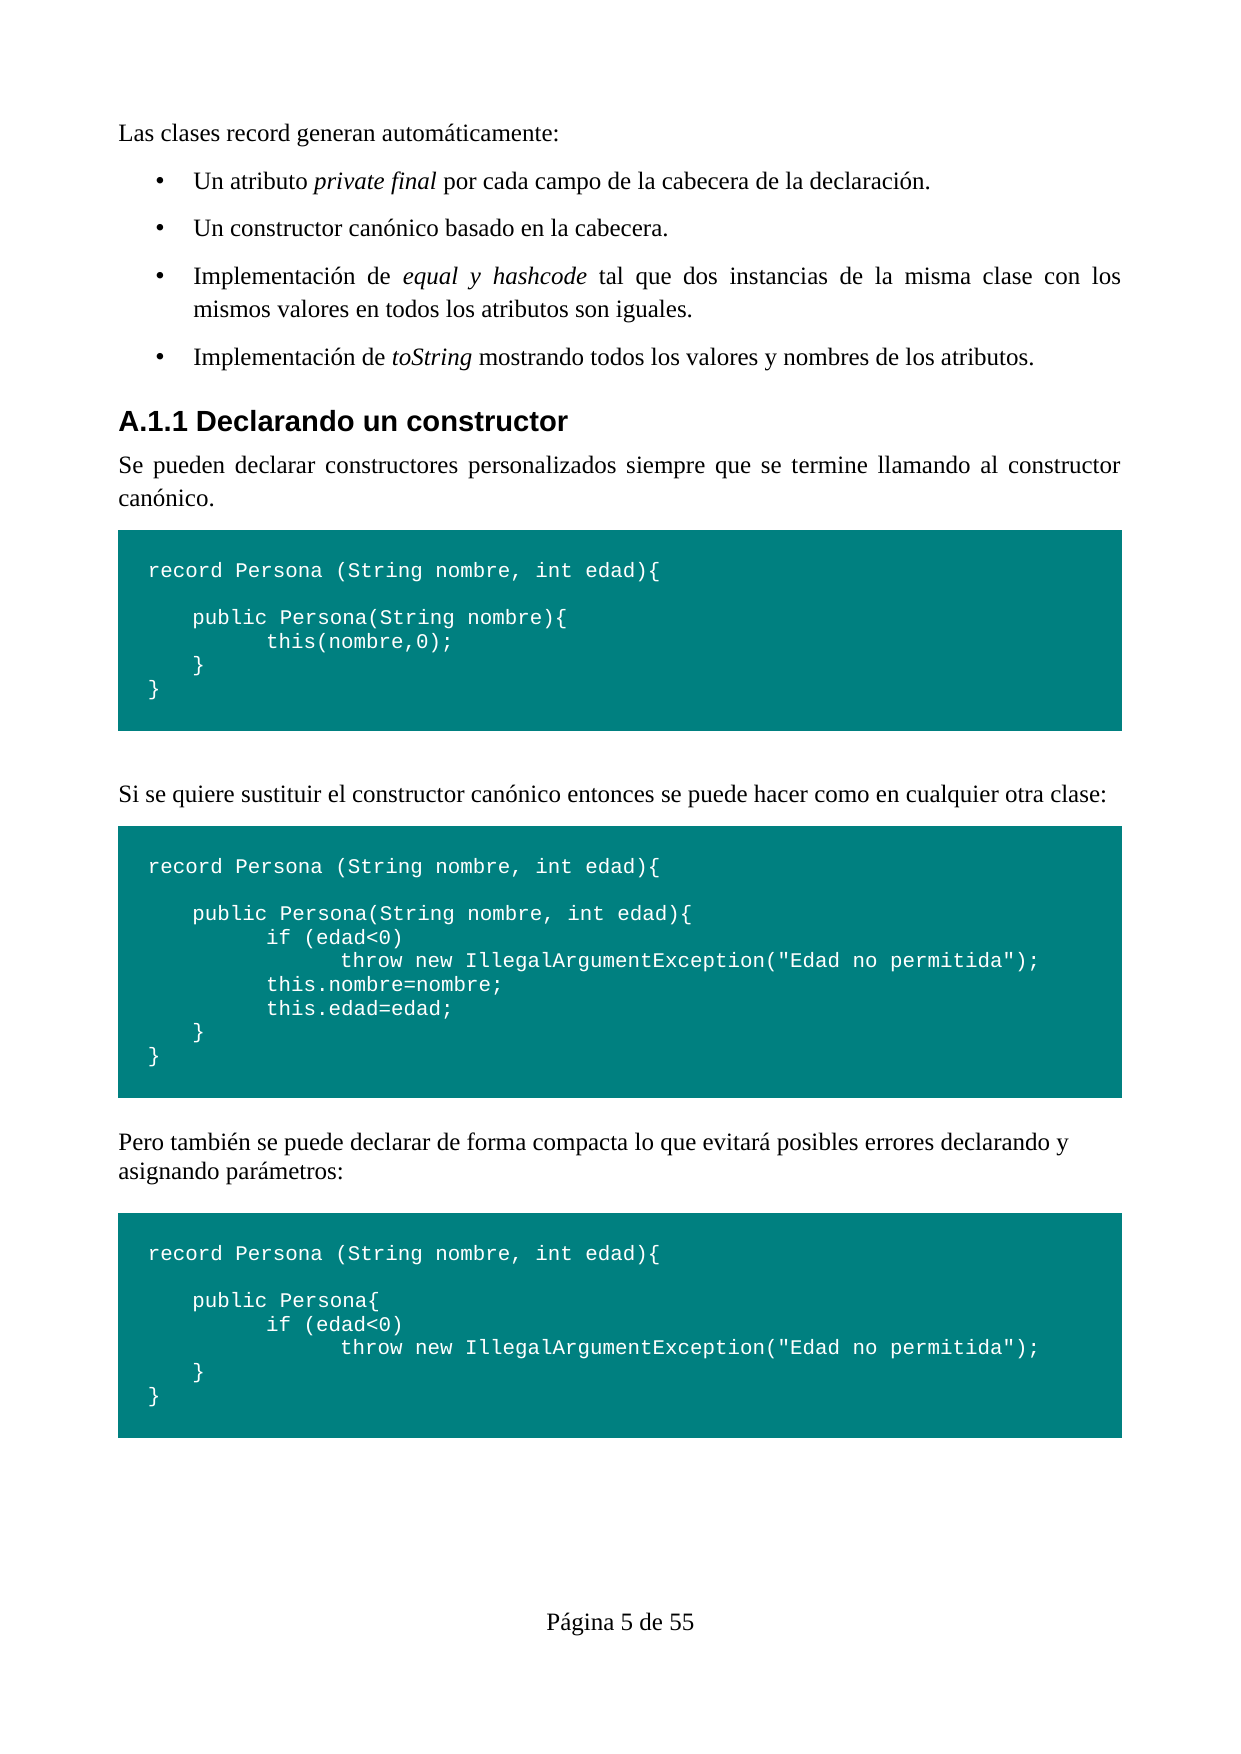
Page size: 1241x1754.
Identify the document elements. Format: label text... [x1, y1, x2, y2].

list Implementación de toString mostrando todos los valores y nombres de los atributos. [156, 342, 1122, 370]
text } [118, 1045, 1122, 1098]
list Implementación de equal y hashcode tal que dos instancias de la misma clase con los mismos valores en todos los atributos son iguales. [156, 261, 1122, 323]
text Las clases record generan automáticamente: [118, 118, 1122, 147]
text } [118, 1384, 1122, 1438]
text Pero también se puede declarar de forma compacta lo que evitará posibles errores declarando y asignando parámetros: [118, 1098, 1122, 1184]
text if (edad<0) [118, 927, 1122, 951]
text Si se quiere sustituir el constructor canónico entonces se puede hacer como en cualquier otra clase: [118, 779, 1122, 808]
text Se pueden declarar constructores personalizados siempre que se termine llamando al constructor canónico. [118, 450, 1122, 512]
subtitle A.1.1 Declarando un constructor [118, 404, 1122, 437]
text public Persona{ [118, 1290, 1122, 1314]
text record Persona (String nombre, int edad){ [118, 826, 1122, 879]
text this.nombre=nombre; [118, 974, 1122, 998]
text if (edad<0) [118, 1314, 1122, 1337]
text throw new IllegalArgumentException("Edad no permitida"); [118, 951, 1122, 974]
text } [118, 654, 1122, 678]
list Un atributo private final por cada campo de la cabecera de la declaración. [156, 166, 1122, 194]
text this.edad=edad; [118, 998, 1122, 1021]
text public Persona(String nombre){ [118, 607, 1122, 631]
text } [118, 1021, 1122, 1045]
text record Persona (String nombre, int edad){ [118, 530, 1122, 583]
text this(nombre,0); [118, 631, 1122, 654]
list Un constructor canónico basado en la cabecera. [156, 213, 1122, 242]
text } [118, 1361, 1122, 1384]
text public Persona(String nombre, int edad){ [118, 903, 1122, 927]
text throw new IllegalArgumentException("Edad no permitida"); [118, 1337, 1122, 1361]
text record Persona (String nombre, int edad){ [118, 1213, 1122, 1266]
text } [118, 678, 1122, 731]
